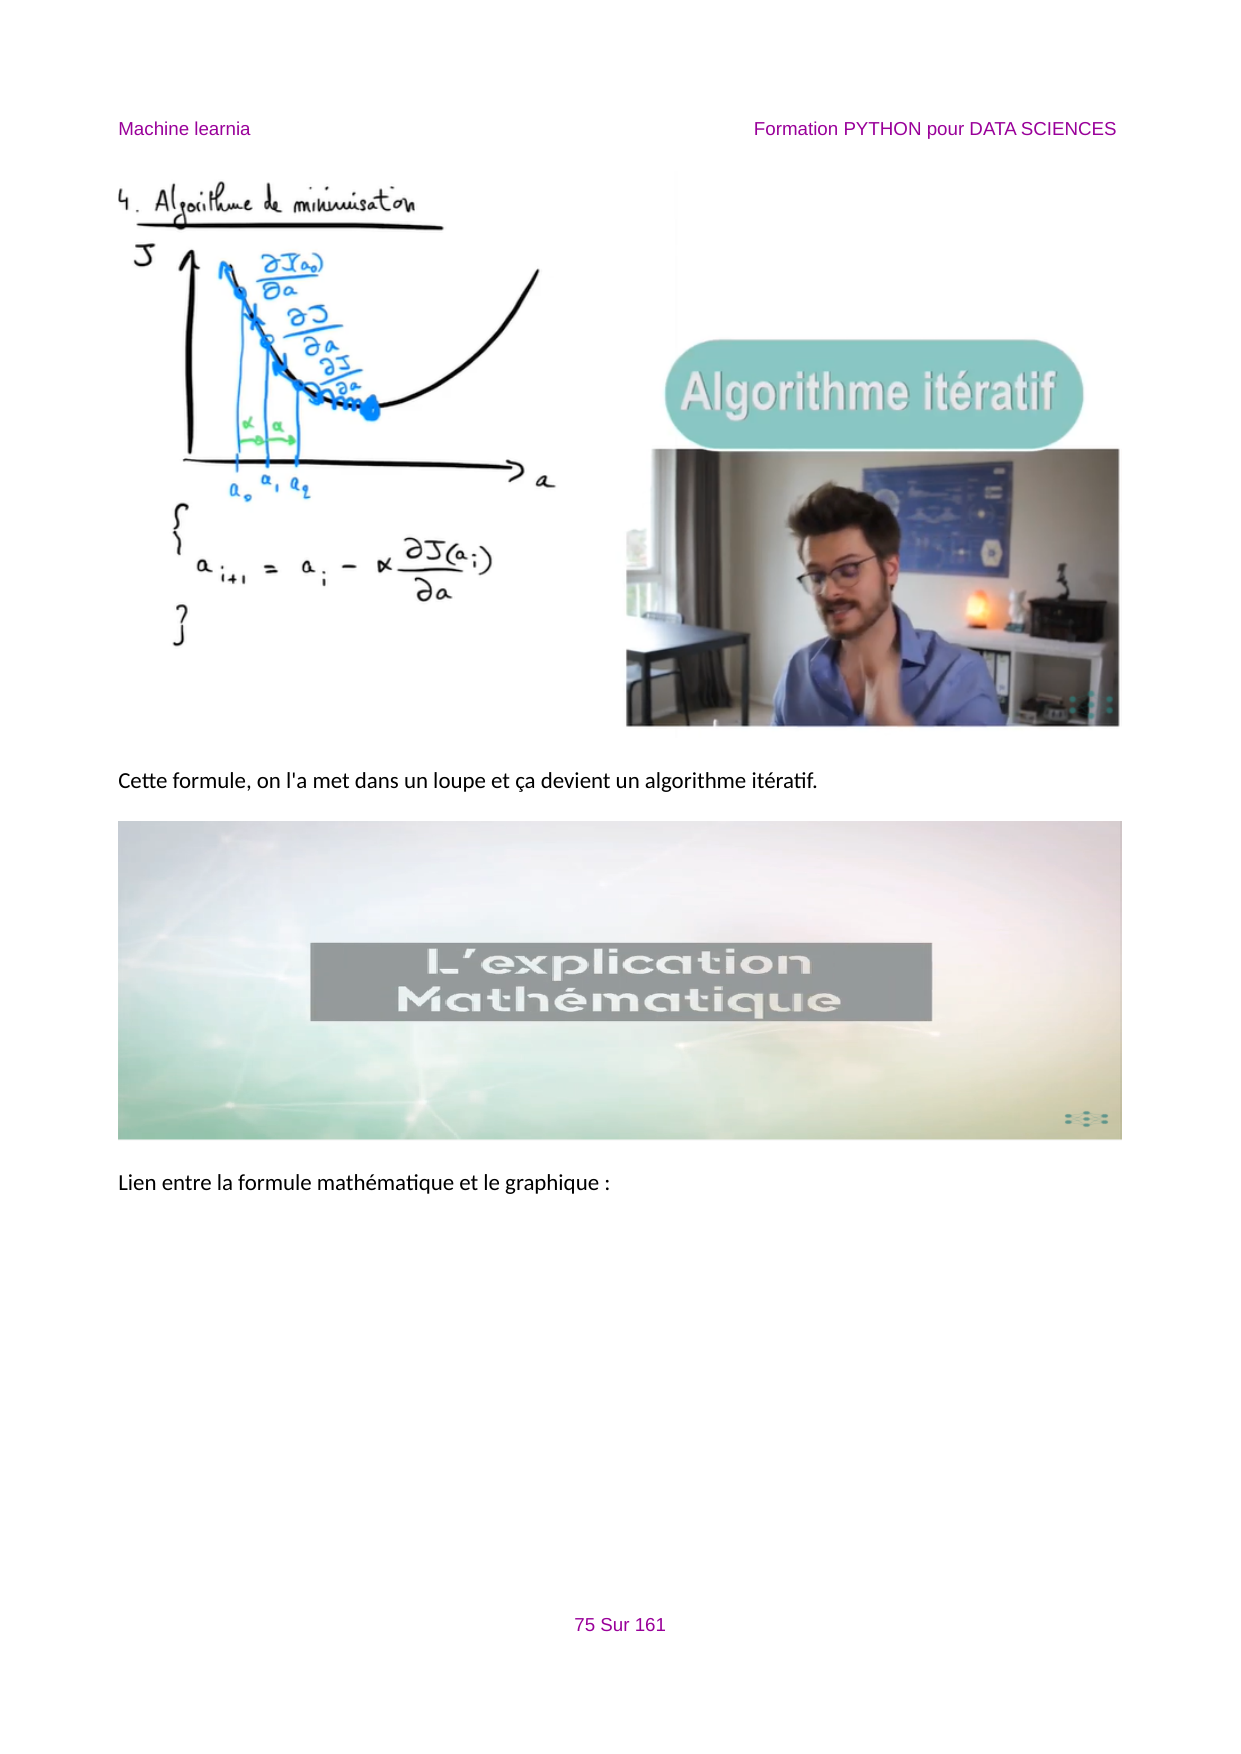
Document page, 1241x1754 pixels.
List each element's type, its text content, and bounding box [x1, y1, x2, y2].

text Cette formule, on l'a met dans un loupe et ça devient un algorithme itératif. [118, 766, 1122, 794]
picture [118, 821, 1122, 1141]
picture [118, 169, 1122, 738]
text Lien entre la formule mathématique et le graphique : [118, 1168, 1122, 1196]
